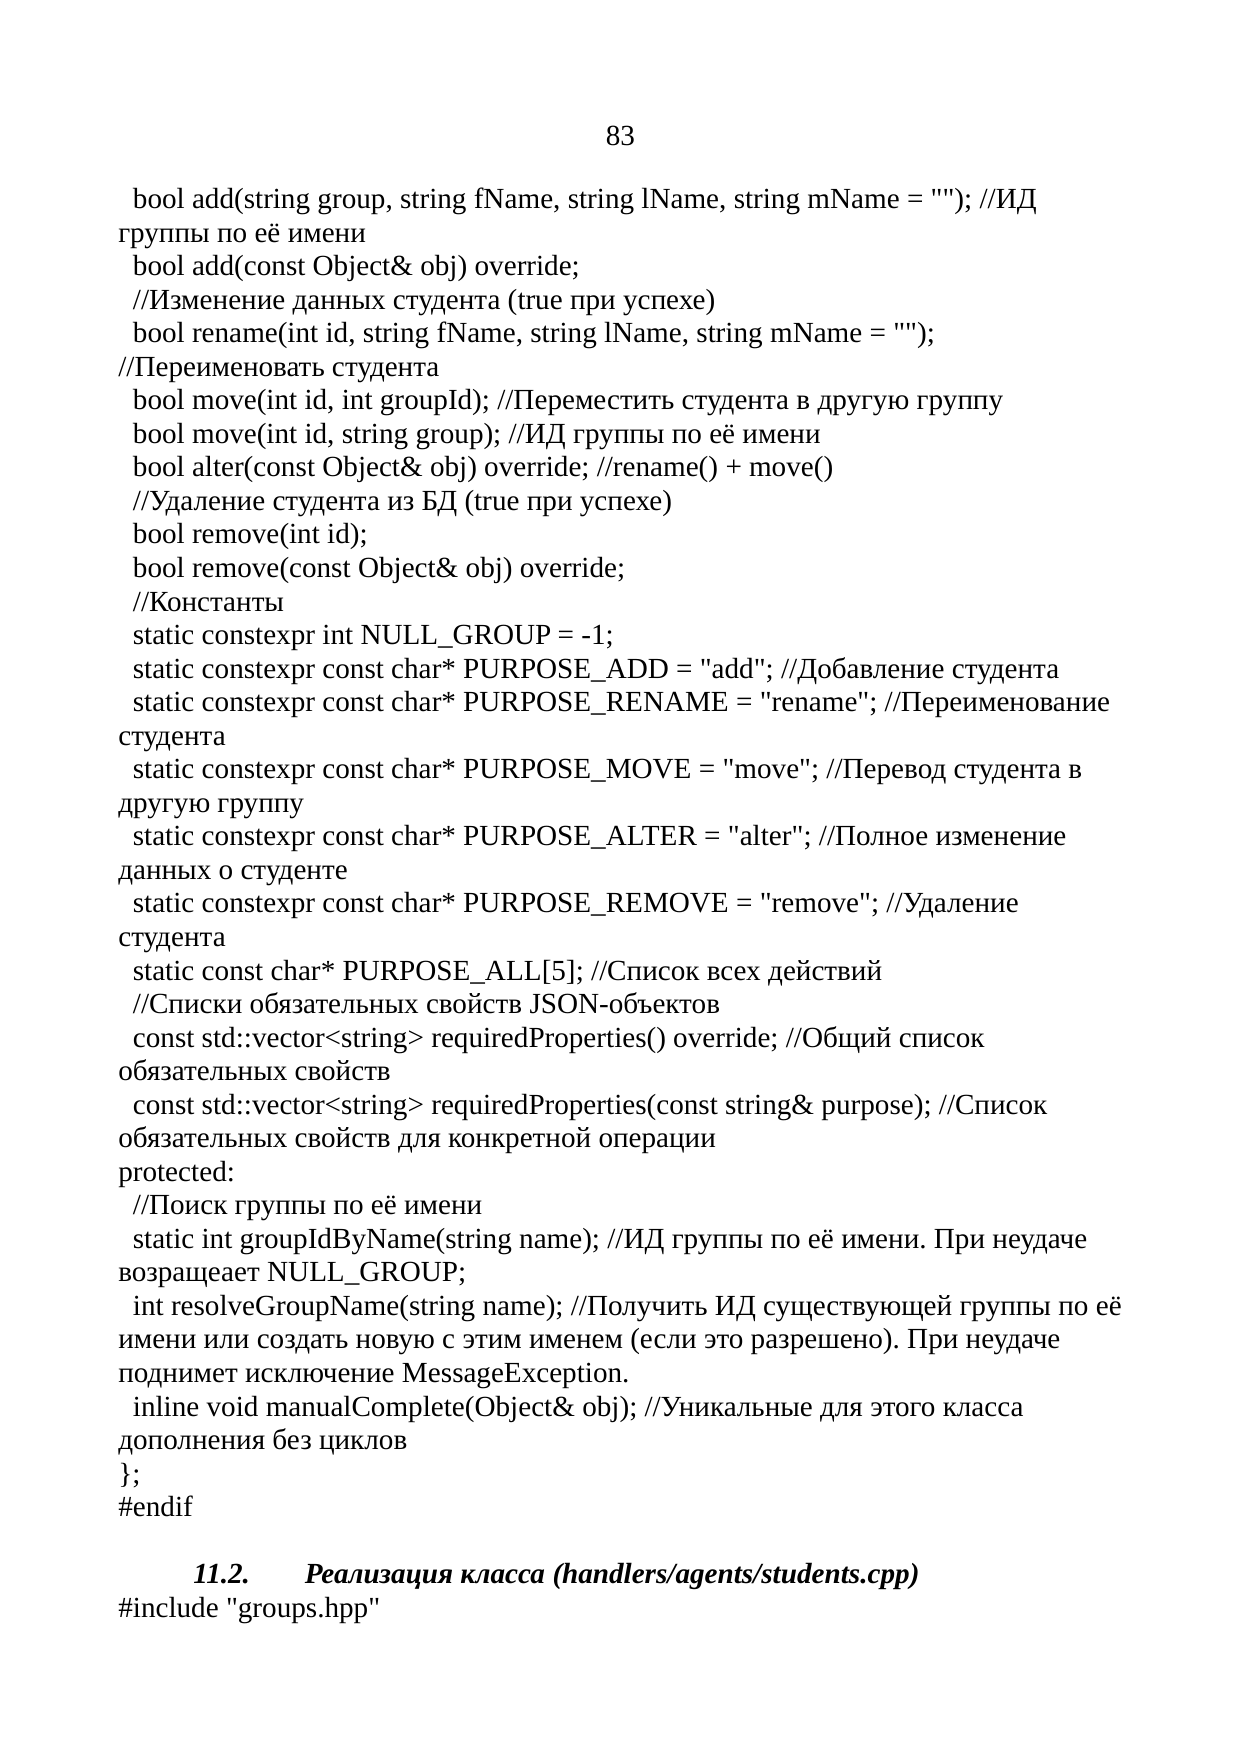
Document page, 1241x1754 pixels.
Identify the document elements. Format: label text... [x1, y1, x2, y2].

text bool add(string group, string fName, string lName, string mName = ""); //ИД группы по её имени bool add(const Object& obj) override; //Изменение данных студента (true при успехе) bool rename(int id, string fName, string lName, string mName = ""); //Переименовать студента bool move(int id, int groupId); //Переместить студента в другую группу bool move(int id, string group); //ИД группы по её имени bool alter(const Object& obj) override; //rename() + move() //Удаление студента из БД (true при успехе) bool remove(int id); bool remove(const Object& obj) override; //Константы static constexpr int NULL_GROUP = -1; static constexpr const char* PURPOSE_ADD = "add"; //Добавление студента static constexpr const char* PURPOSE_RENAME = "rename"; //Переименование студента static constexpr const char* PURPOSE_MOVE = "move"; //Перевод студента в другую группу static constexpr const char* PURPOSE_ALTER = "alter"; //Полное изменение данных о студенте static constexpr const char* PURPOSE_REMOVE = "remove"; //Удаление студента static const char* PURPOSE_ALL[5]; //Список всех действий //Списки обязательных свойств JSON-объектов const std::vector<string> requiredProperties() override; //Общий список обязательных свойств const std::vector<string> requiredProperties(const string& purpose); //Список обязательных свойств для конкретной операции protected: //Поиск группы по её имени static int groupIdByName(string name); //ИД группы по её имени. При неудаче возращеает NULL_GROUP; int resolveGroupName(string name); //Получить ИД существующей группы по её имени или создать новую с этим именем (если это разрешено). При неудаче поднимет исключение MessageException. inline void manualComplete(Object& obj); //Уникальные для этого класса дополнения без циклов }; #endif [118, 181, 1122, 1556]
text #include "groups.hpp" [118, 1590, 1122, 1623]
list Реализация класса (handlers/agents/students.cpp) [193, 1556, 1122, 1590]
